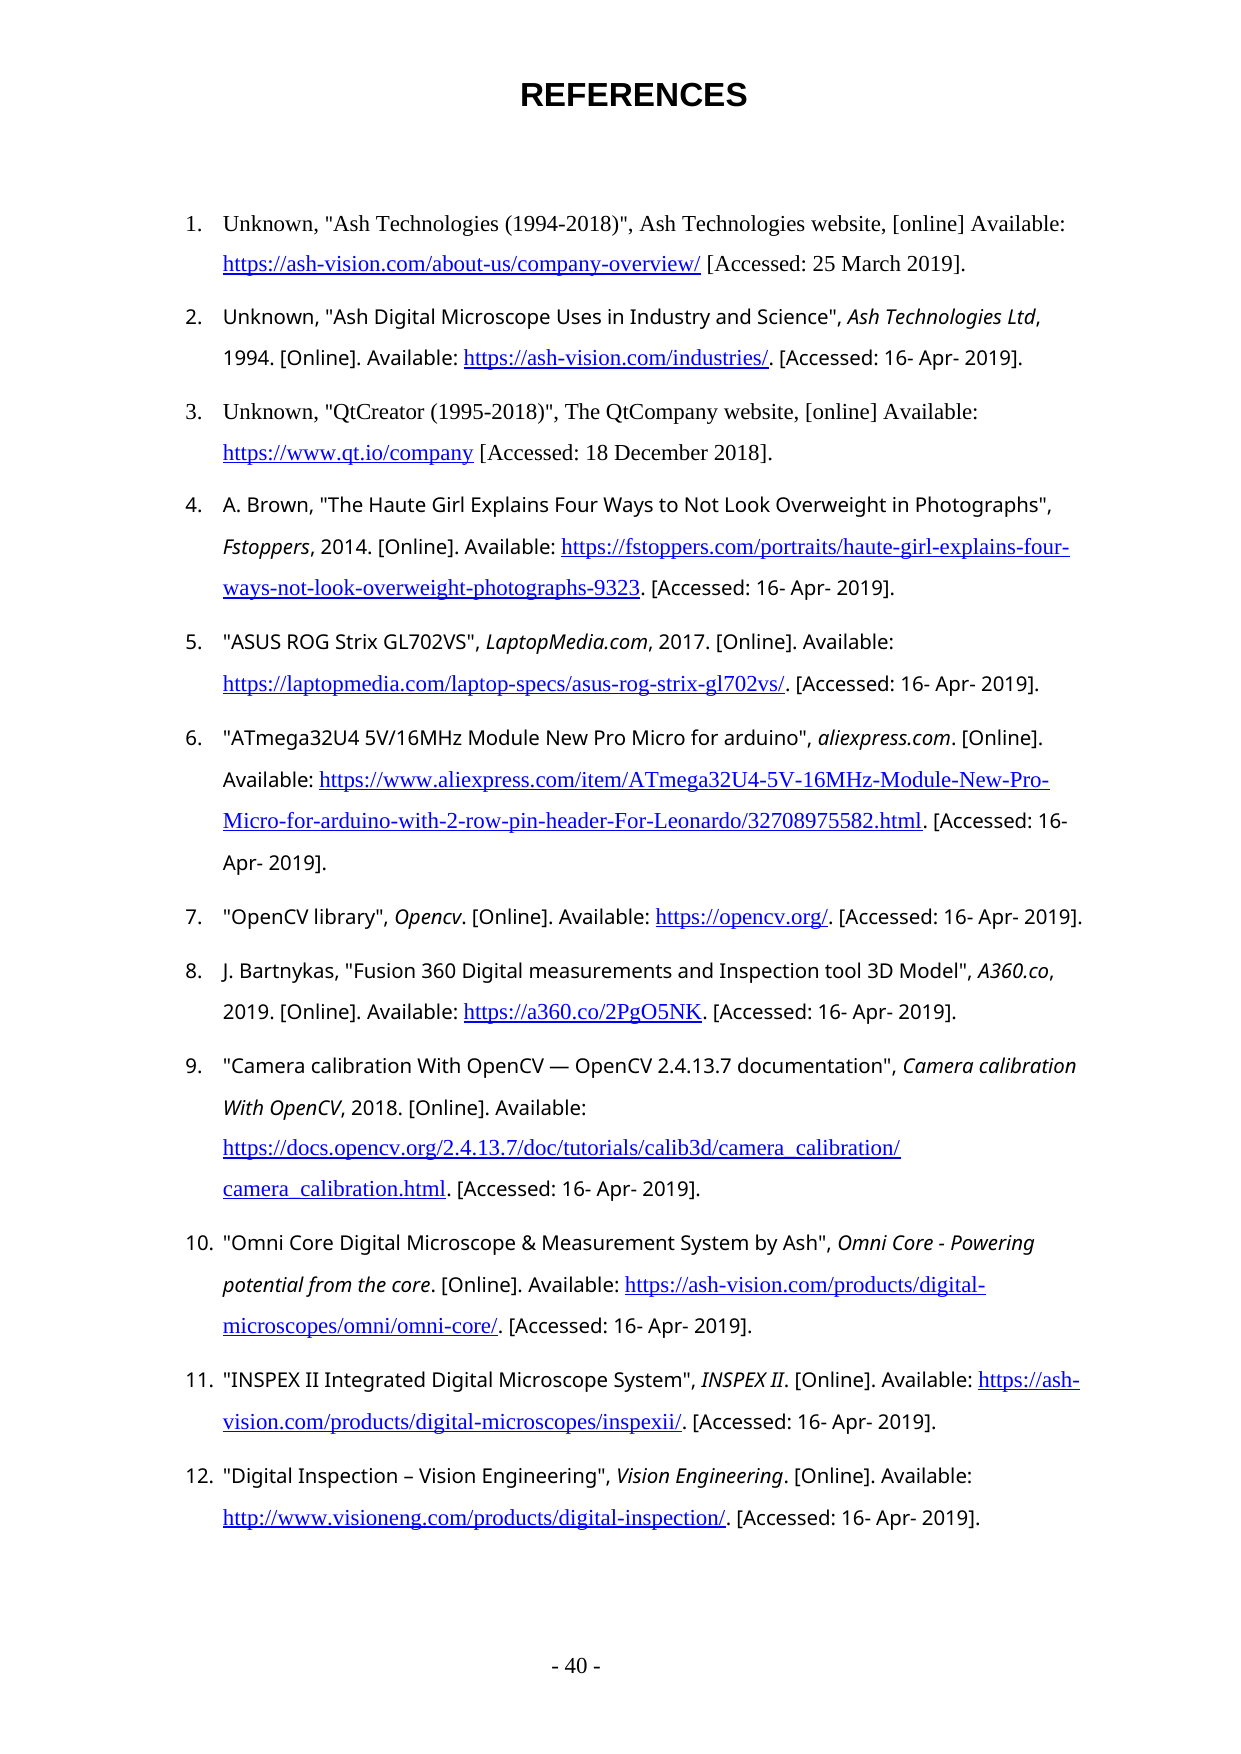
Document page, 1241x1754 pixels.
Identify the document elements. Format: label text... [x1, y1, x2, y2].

list Unknown, "Ash Technologies (1994-2018)", Ash Technologies website, [online] Available: https://ash-vision.com/about-us/company-overview/ [Accessed: 25 March 2019]. [185, 209, 1092, 277]
list "ATmega32U4 5V/16MHz Module New Pro Micro for arduino", aliexpress.com. [Online]. Available: https://www.aliexpress.com/item/ATmega32U4-5V-16MHz-Module-New-Pro-Micro-for-arduino-with-2-row-pin-header-For-Leonardo/32708975582.html. [Accessed: 16- Apr- 2019]. [185, 724, 1092, 876]
list "ASUS ROG Strix GL702VS", LaptopMedia.com, 2017. [Online]. Available: https://laptopmedia.com/laptop-specs/asus-rog-strix-gl702vs/. [Accessed: 16- Apr- 2019]. [185, 628, 1092, 697]
list Unknown, "QtCreator (1995-2018)", The QtCompany website, [online] Available: https://www.qt.io/company [Accessed: 18 December 2018]. [185, 398, 1092, 465]
list "Camera calibration With OpenCV — OpenCV 2.4.13.7 documentation", Camera calibration With OpenCV, 2018. [Online]. Available: https://docs.opencv.org/2.4.13.7/doc/tutorials/calib3d/camera_calibration/camera_calibration.html. [Accessed: 16- Apr- 2019]. [185, 1052, 1092, 1202]
list "Digital Inspection – Vision Engineering", Vision Engineering. [Online]. Available: http://www.visioneng.com/products/digital-inspection/. [Accessed: 16- Apr- 2019]. [185, 1462, 1092, 1531]
list "INSPEX II Integrated Digital Microscope System", INSPEX II. [Online]. Available: https://ash-vision.com/products/digital-microscopes/inspexii/. [Accessed: 16- Apr- 2019]. [185, 1366, 1092, 1435]
list "OpenCV library", Opencv. [Online]. Available: https://opencv.org/. [Accessed: 16- Apr- 2019]. [185, 902, 1092, 930]
list "Omni Core Digital Microscope & Measurement System by Ash", Omni Core - Powering potential from the core. [Online]. Available: https://ash-vision.com/products/digital-microscopes/omni/omni-core/. [Accessed: 16- Apr- 2019]. [185, 1229, 1092, 1339]
list A. Brown, "The Haute Girl Explains Four Ways to Not Look Overweight in Photographs", Fstoppers, 2014. [Online]. Available: https://fstoppers.com/portraits/haute-girl-explains-four-ways-not-look-overweight-photographs-9323. [Accessed: 16- Apr- 2019]. [185, 491, 1092, 602]
list J. Bartnykas, "Fusion 360 Digital measurements and Inspection tool 3D Model", A360.co, 2019. [Online]. Available: https://a360.co/2PgO5NK. [Accessed: 16- Apr- 2019]. [185, 956, 1092, 1026]
list Unknown, "Ash Digital Microscope Uses in Industry and Science", Ash Technologies Ltd, 1994. [Online]. Available: https://ash-vision.com/industries/. [Accessed: 16- Apr- 2019]. [185, 302, 1092, 372]
subtitle REFERENCES [175, 75, 1092, 113]
